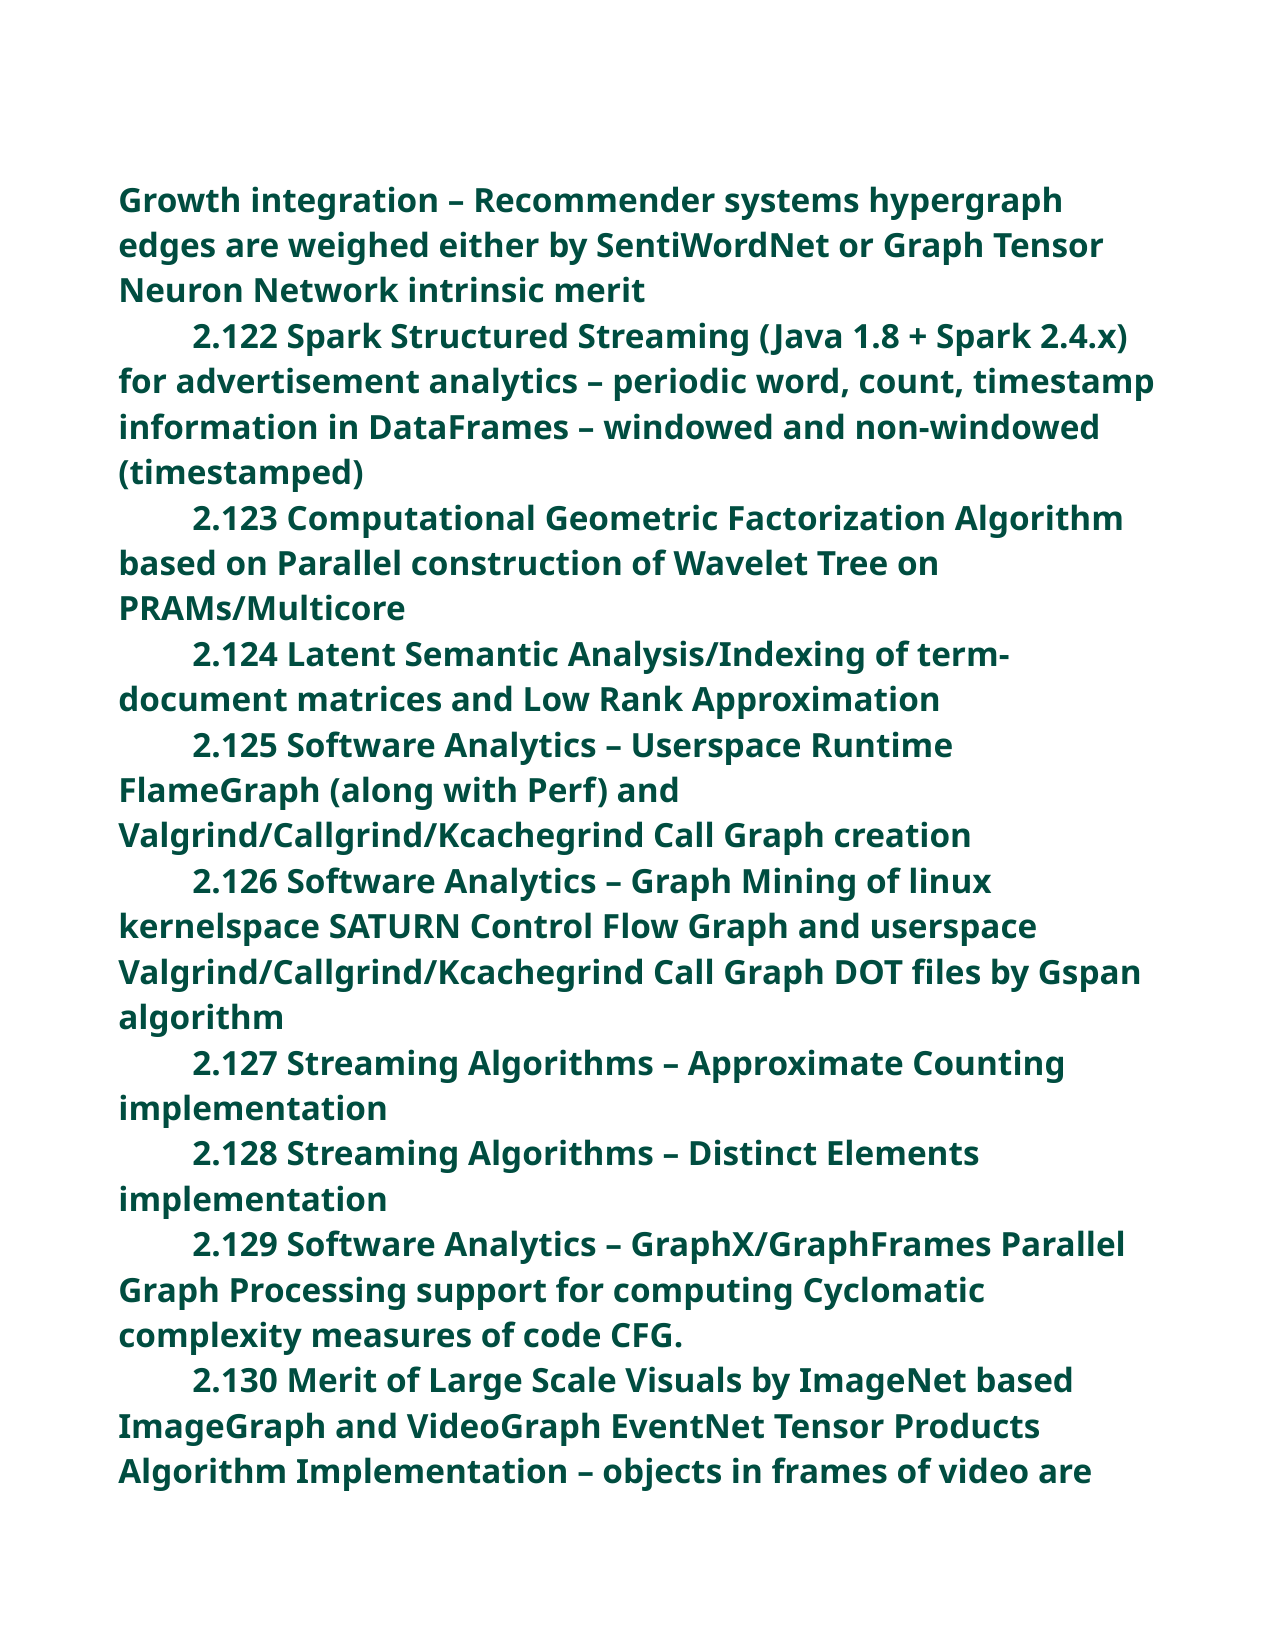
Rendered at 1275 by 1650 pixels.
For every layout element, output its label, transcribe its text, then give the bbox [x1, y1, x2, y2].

text 2.129 Software Analytics – GraphX/GraphFrames Parallel Graph Processing support for computing Cyclomatic complexity measures of code CFG. [118, 1221, 1157, 1357]
text 2.123 Computational Geometric Factorization Algorithm based on Parallel construction of Wavelet Tree on PRAMs/Multicore [118, 494, 1157, 631]
text 2.127 Streaming Algorithms – Approximate Counting implementation [118, 1039, 1157, 1130]
text 2.130 Merit of Large Scale Visuals by ImageNet based ImageGraph and VideoGraph EventNet Tensor Products Algorithm Implementation – objects in frames of video are [118, 1357, 1157, 1493]
text 2.122 Spark Structured Streaming (Java 1.8 + Spark 2.4.x) for advertisement analytics – periodic word, count, timestamp information in DataFrames – windowed and non-windowed (timestamped) [118, 313, 1157, 494]
text Growth integration – Recommender systems hypergraph edges are weighed either by SentiWordNet or Graph Tensor Neuron Network intrinsic merit [118, 176, 1157, 313]
text 2.128 Streaming Algorithms – Distinct Elements implementation [118, 1130, 1157, 1221]
text 2.126 Software Analytics – Graph Mining of linux kernelspace SATURN Control Flow Graph and userspace Valgrind/Callgrind/Kcachegrind Call Graph DOT files by Gspan algorithm [118, 858, 1157, 1039]
text 2.125 Software Analytics – Userspace Runtime FlameGraph (along with Perf) and Valgrind/Callgrind/Kcachegrind Call Graph creation [118, 721, 1157, 858]
text 2.124 Latent Semantic Analysis/Indexing of term-document matrices and Low Rank Approximation [118, 631, 1157, 721]
